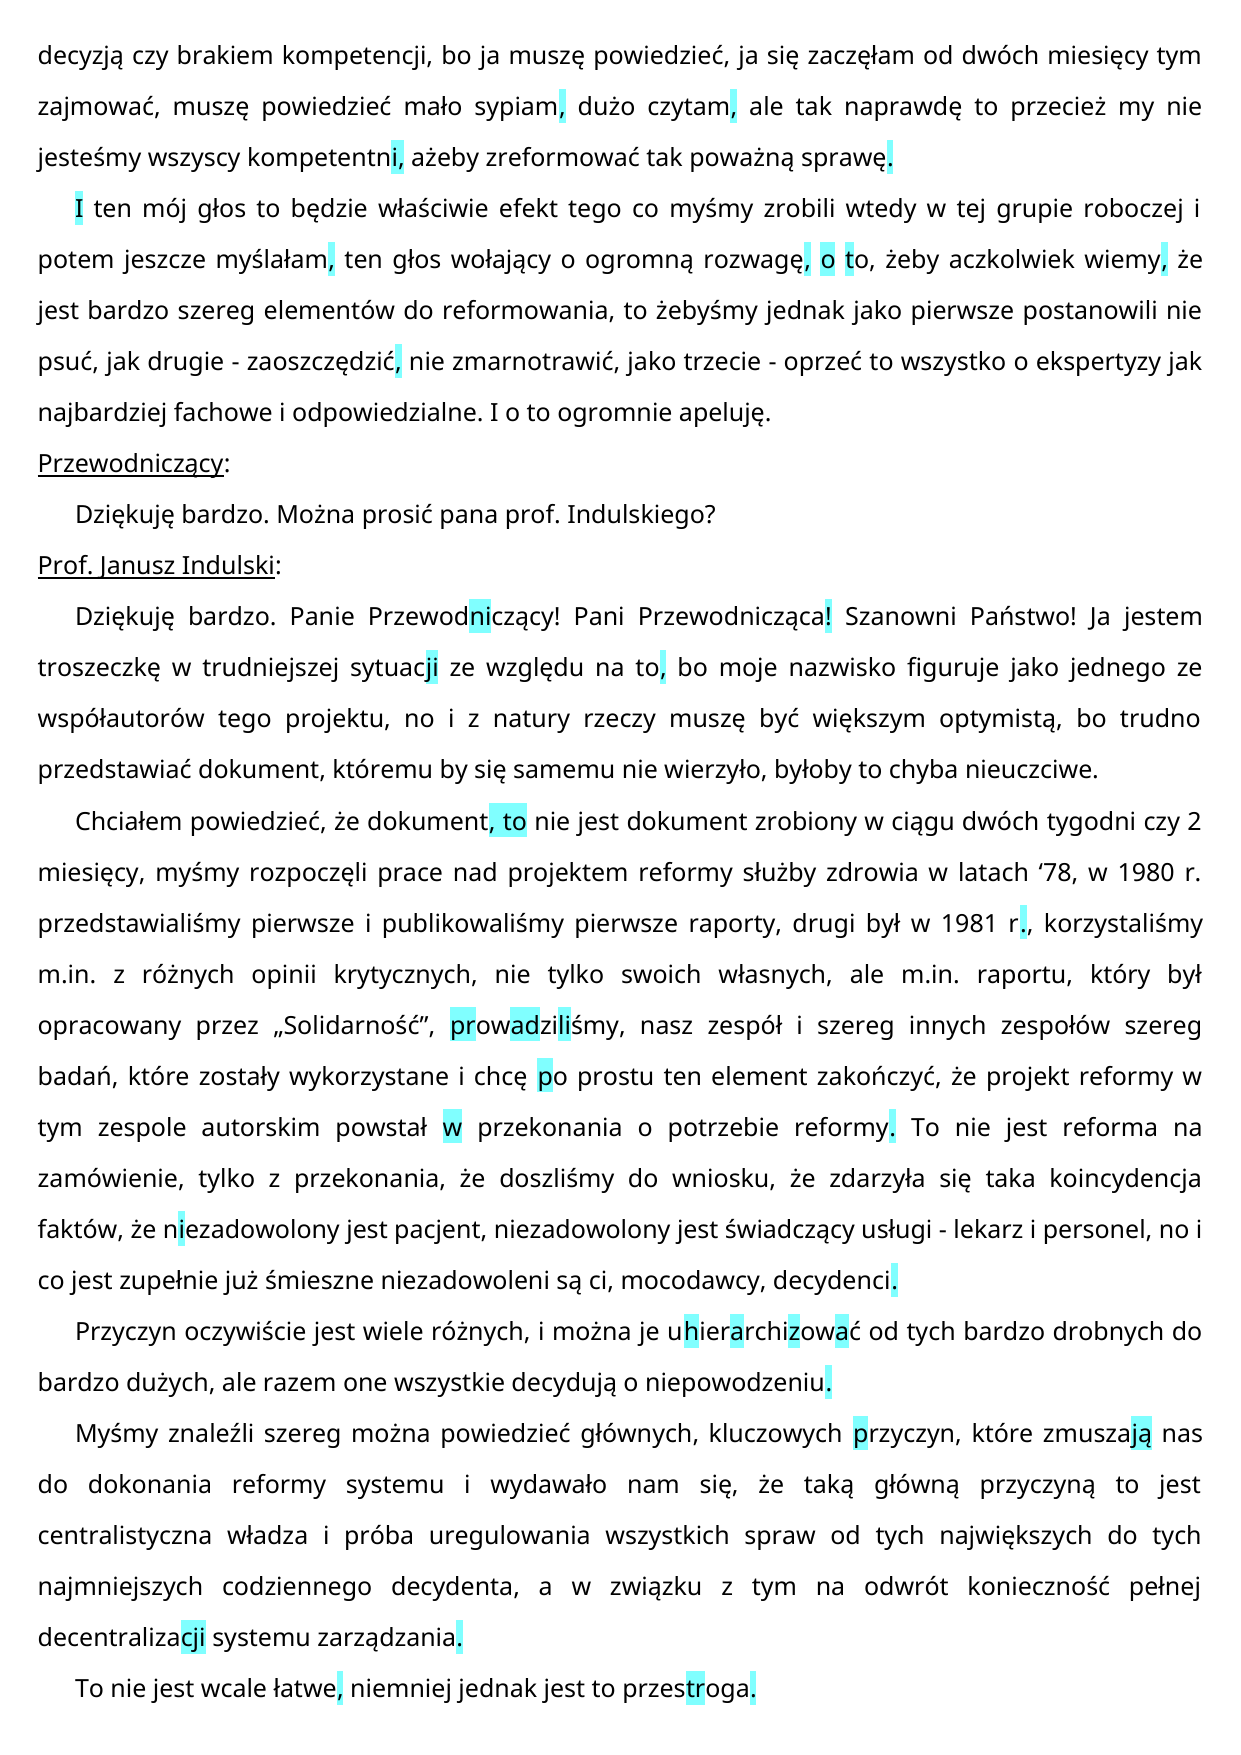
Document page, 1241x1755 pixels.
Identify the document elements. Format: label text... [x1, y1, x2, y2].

text Przyczyn oczywiście jest wiele różnych, i można je uhierarchizować od tych bardzo drobnych do bardzo dużych, ale razem one wszystkie decydują o niepowodzeniu. [37, 1313, 1203, 1399]
text Myśmy znaleźli szereg można powiedzieć głównych, kluczowych przyczyn, które zmuszają nas do dokonania reformy systemu i wydawało nam się, że taką główną przyczyną to jest centralistyczna władza i próba uregulowania wszystkich spraw od tych największych do tych najmniejszych codziennego decydenta, a w związku z tym na odwrót konieczność pełnej decentralizacji systemu zarządzania. [37, 1416, 1203, 1654]
text Przewodniczący: [37, 446, 1203, 480]
text Prof. Janusz Indulski: [37, 548, 1203, 582]
text I ten mój głos to będzie właściwie efekt tego co myśmy zrobili wtedy w tej grupie roboczej i potem jeszcze myślałam, ten głos wołający o ogromną rozwagę, o to, żeby aczkolwiek wiemy, że jest bardzo szereg elementów do reformowania, to żebyśmy jednak jako pierwsze postanowili nie psuć, jak drugie - zaoszczędzić, nie zmarnotrawić, jako trzecie - oprzeć to wszystko o ekspertyzy jak najbardziej fachowe i odpowiedzialne. I o to ogromnie apeluję. [37, 191, 1203, 429]
text Chciałem powiedzieć, że dokument, to nie jest dokument zrobiony w ciągu dwóch tygodni czy 2 miesięcy, myśmy rozpoczęli prace nad projektem reformy służby zdrowia w latach ‘78, w 1980 r. przedstawialiśmy pierwsze i publikowaliśmy pierwsze raporty, drugi był w 1981 r., korzystaliśmy m.in. z różnych opinii krytycznych, nie tylko swoich własnych, ale m.in. raportu, który był opracowany przez „Solidarność”, prowadziliśmy, nasz zespół i szereg innych zespołów szereg badań, które zostały wykorzystane i chcę po prostu ten element zakończyć, że projekt reformy w tym zespole autorskim powstał w przekonania o potrzebie reformy. To nie jest reforma na zamówienie, tylko z przekonania, że doszliśmy do wniosku, że zdarzyła się taka koincydencja faktów, że niezadowolony jest pacjent, niezadowolony jest świadczący usługi - lekarz i personel, no i co jest zupełnie już śmieszne niezadowoleni są ci, mocodawcy, decydenci. [37, 803, 1203, 1297]
text decyzją czy brakiem kompetencji, bo ja muszę powiedzieć, ja się zaczęłam od dwóch miesięcy tym zajmować, muszę powiedzieć mało sypiam, dużo czytam, ale tak naprawdę to przecież my nie jesteśmy wszyscy kompetentni, ażeby zreformować tak poważną sprawę. [37, 37, 1203, 174]
text Dziękuję bardzo. Można prosić pana prof. Indulskiego? [37, 497, 1203, 531]
text Dziękuję bardzo. Panie Przewodniczący! Pani Przewodnicząca! Szanowni Państwo! Ja jestem troszeczkę w trudniejszej sytuacji ze względu na to, bo moje nazwisko figuruje jako jednego ze współautorów tego projektu, no i z natury rzeczy muszę być większym optymistą, bo trudno przedstawiać dokument, któremu by się samemu nie wierzyło, byłoby to chyba nieuczciwe. [37, 599, 1203, 786]
text To nie jest wcale łatwe, niemniej jednak jest to przestroga. [37, 1671, 1203, 1705]
